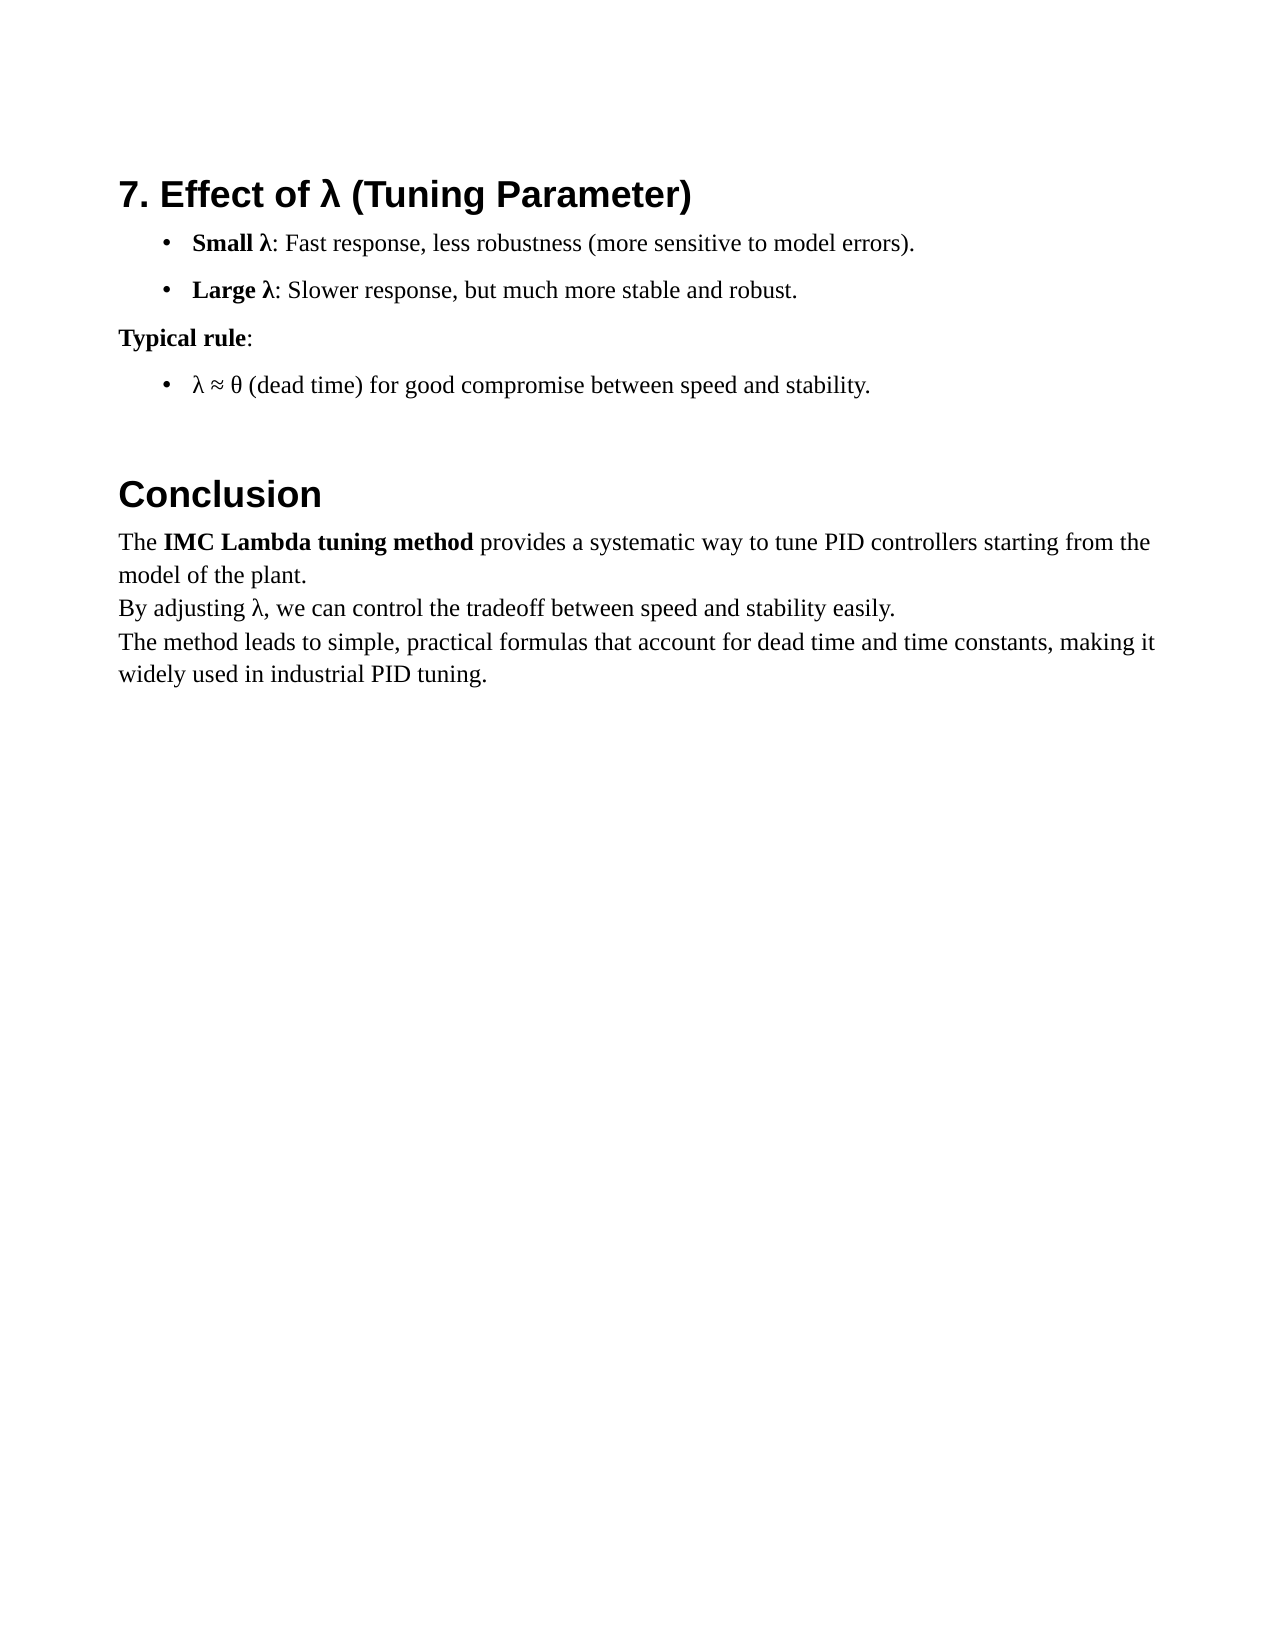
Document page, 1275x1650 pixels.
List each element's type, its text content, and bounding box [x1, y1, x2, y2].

text The IMC Lambda tuning method provides a systematic way to tune PID controllers starting from the model of the plant. By adjusting λ, we can control the tradeoff between speed and stability easily. The method leads to simple, practical formulas that account for dead time and time constants, making it widely used in industrial PID tuning. [118, 527, 1157, 688]
text Typical rule: [118, 323, 1157, 352]
subtitle 7. Effect of λ (Tuning Parameter) [118, 172, 1157, 215]
list Large λ: Slower response, but much more stable and robust. [162, 275, 1157, 304]
list λ ≈ θ (dead time) for good compromise between speed and stability. [162, 370, 1157, 399]
subtitle Conclusion [118, 472, 1157, 515]
list Small λ: Fast response, less robustness (more sensitive to model errors). [162, 228, 1157, 256]
